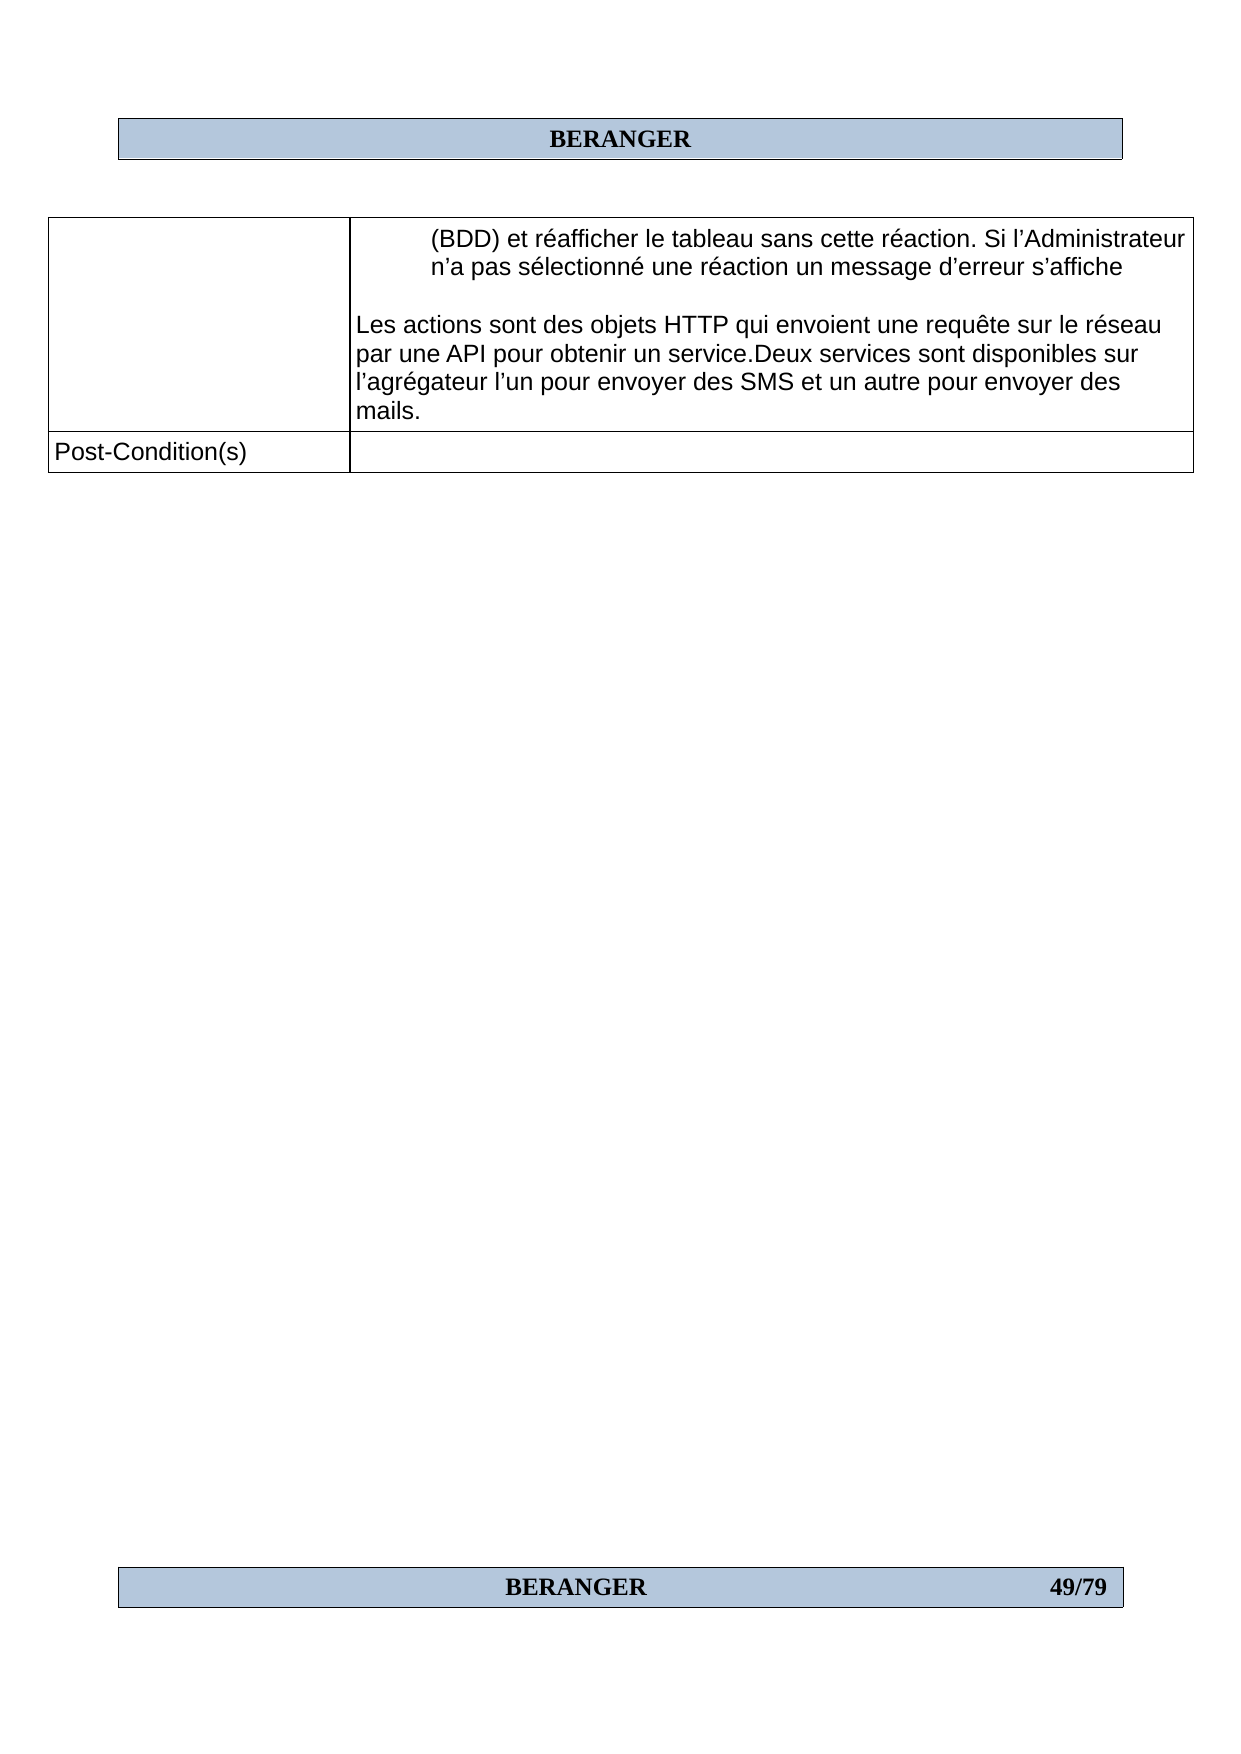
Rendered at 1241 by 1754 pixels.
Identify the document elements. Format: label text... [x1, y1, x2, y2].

table_cell [351, 432, 1193, 472]
table_cell Post-Condition(s) [49, 432, 349, 472]
table_cell [49, 218, 349, 431]
table_cell (BDD) et réafficher le tableau sans cette réaction. Si l’Administrateur n’a pas sélectionné une réaction un message d’erreur s’affiche Les actions sont des objets HTTP qui envoient une requête sur le réseau par une API pour obtenir un service.Deux services sont disponibles sur l’agrégateur l’un pour envoyer des SMS et un autre pour envoyer des mails. [351, 218, 1193, 431]
